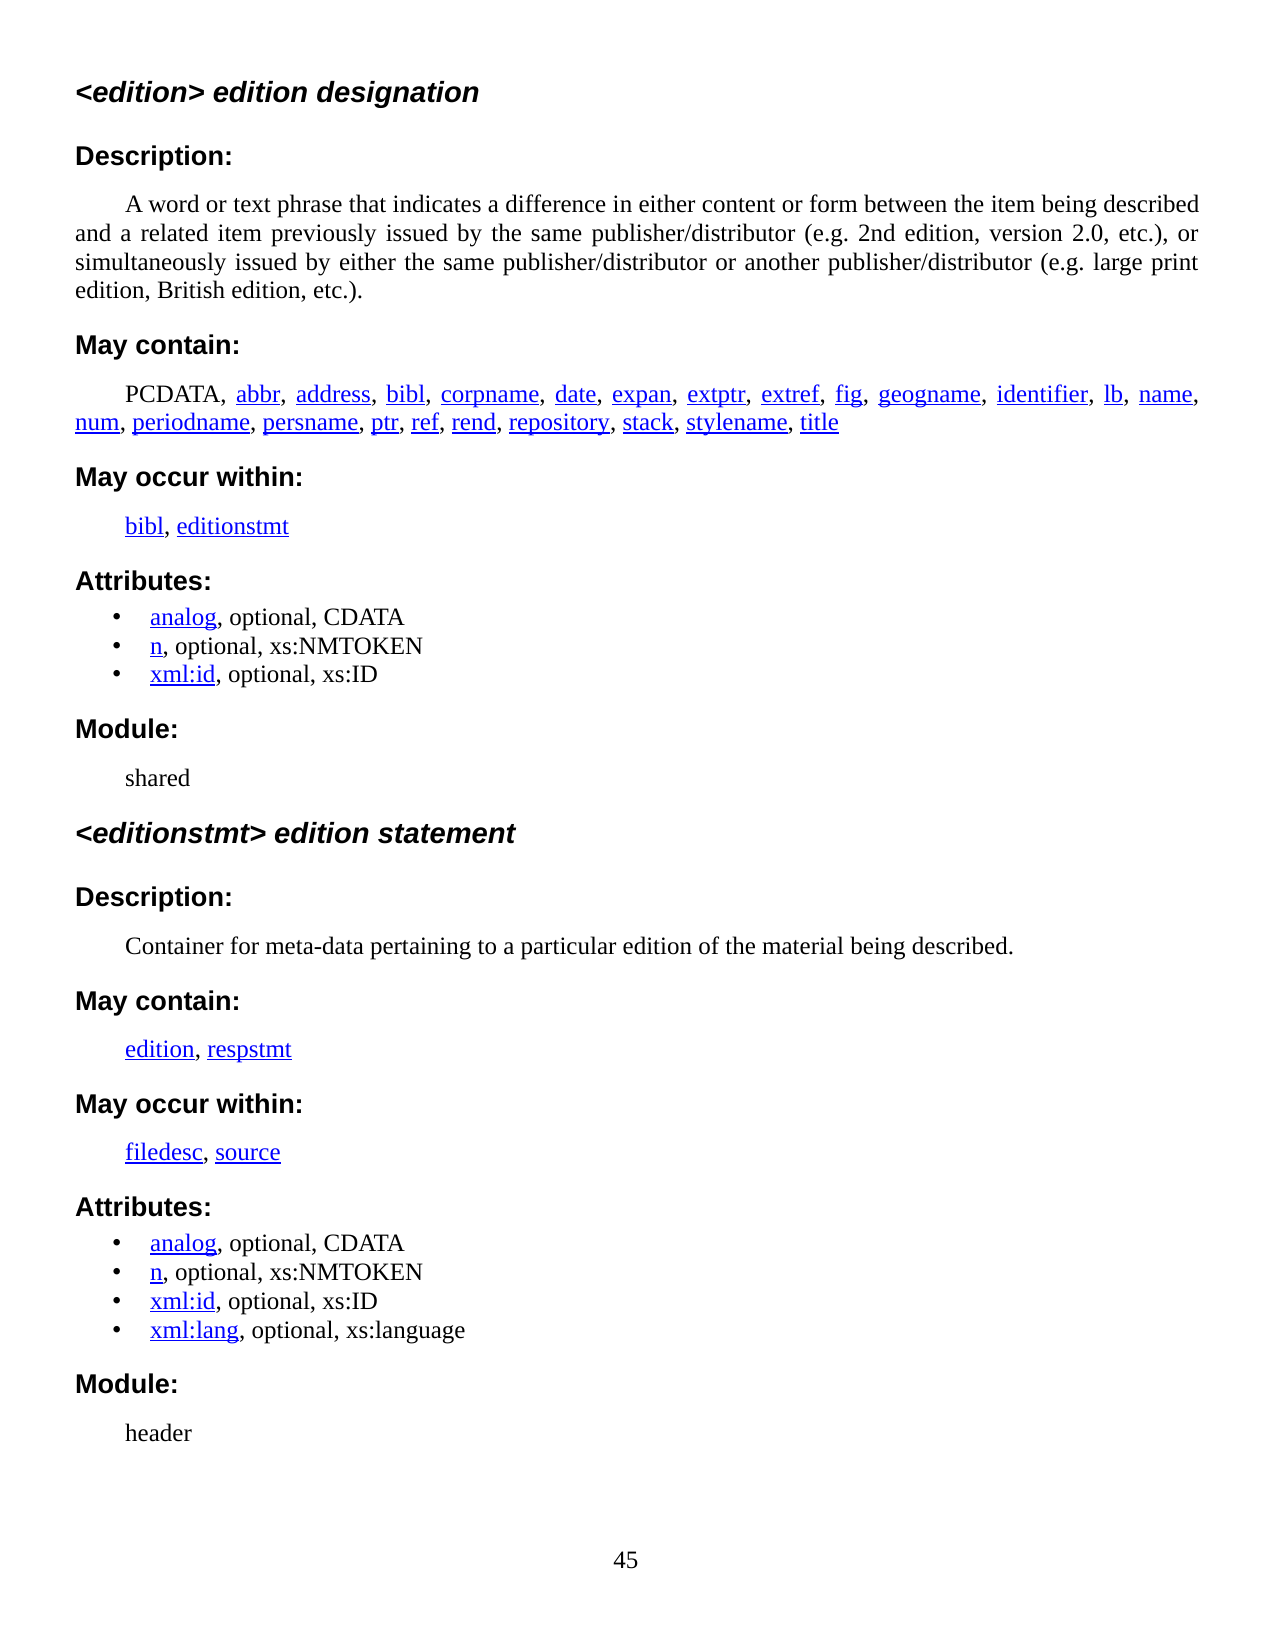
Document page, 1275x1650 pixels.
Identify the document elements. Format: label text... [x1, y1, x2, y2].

list xml:id, optional, xs:ID [112, 659, 1200, 688]
text A word or text phrase that indicates a difference in either content or form between the item being described and a related item previously issued by the same publisher/distributor (e.g. 2nd edition, version 2.0, etc.), or simultaneously issued by either the same publisher/distributor or another publisher/distributor (e.g. large print edition, British edition, etc.). [75, 189, 1200, 304]
text Container for meta-data pertaining to a particular edition of the material being described. [75, 931, 1200, 959]
list n, optional, xs:NMTOKEN [112, 631, 1200, 659]
subtitle May occur within: [75, 1088, 1200, 1119]
subtitle Description: [75, 881, 1200, 912]
list xml:id, optional, xs:ID [112, 1286, 1200, 1315]
subtitle <editionstmt> edition statement [75, 816, 1200, 850]
subtitle Attributes: [75, 1191, 1200, 1222]
subtitle May contain: [75, 984, 1200, 1016]
subtitle Module: [75, 1368, 1200, 1400]
text edition, respstmt [75, 1034, 1200, 1063]
subtitle Module: [75, 713, 1200, 744]
subtitle Attributes: [75, 564, 1200, 596]
list analog, optional, CDATA [112, 1228, 1200, 1257]
text filedesc, source [75, 1137, 1200, 1166]
text shared [75, 763, 1200, 791]
text bibl, editionstmt [75, 511, 1200, 539]
text header [75, 1418, 1200, 1447]
text PCDATA, abbr, address, bibl, corpname, date, expan, extptr, extref, fig, geogname, identifier, lb, name, num, periodname, persname, ptr, ref, rend, repository, stack, stylename, title [75, 379, 1200, 436]
subtitle <edition> edition designation [75, 75, 1200, 108]
subtitle May occur within: [75, 461, 1200, 492]
list analog, optional, CDATA [112, 602, 1200, 631]
subtitle Description: [75, 140, 1200, 171]
list n, optional, xs:NMTOKEN [112, 1257, 1200, 1286]
subtitle May contain: [75, 329, 1200, 361]
list xml:lang, optional, xs:language [112, 1315, 1200, 1343]
